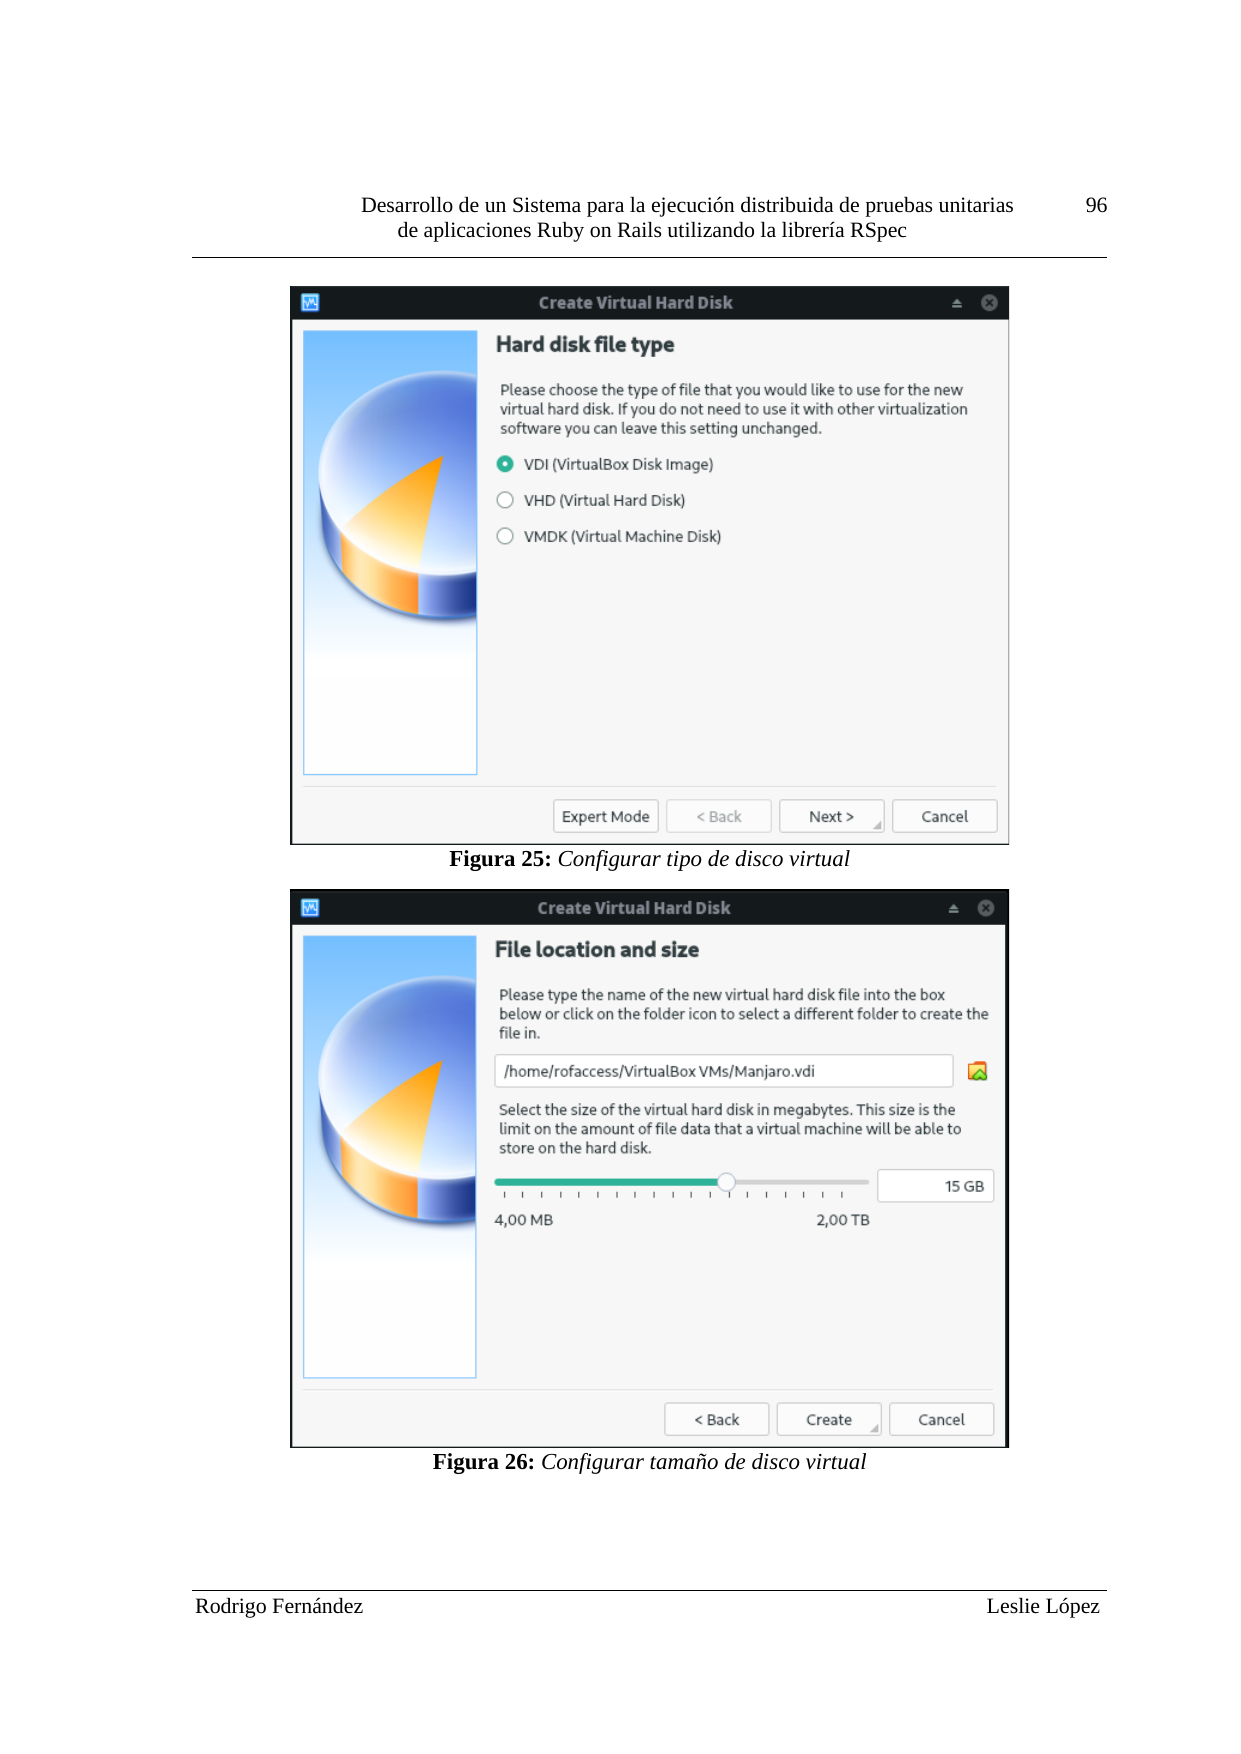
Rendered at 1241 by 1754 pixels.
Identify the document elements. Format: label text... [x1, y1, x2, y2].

picture [290, 889, 1010, 1448]
text Figura 26: Configurar tamaño de disco virtual [290, 1448, 1009, 1474]
picture [290, 286, 1010, 845]
text Figura 25: Configurar tipo de disco virtual [290, 845, 1009, 871]
